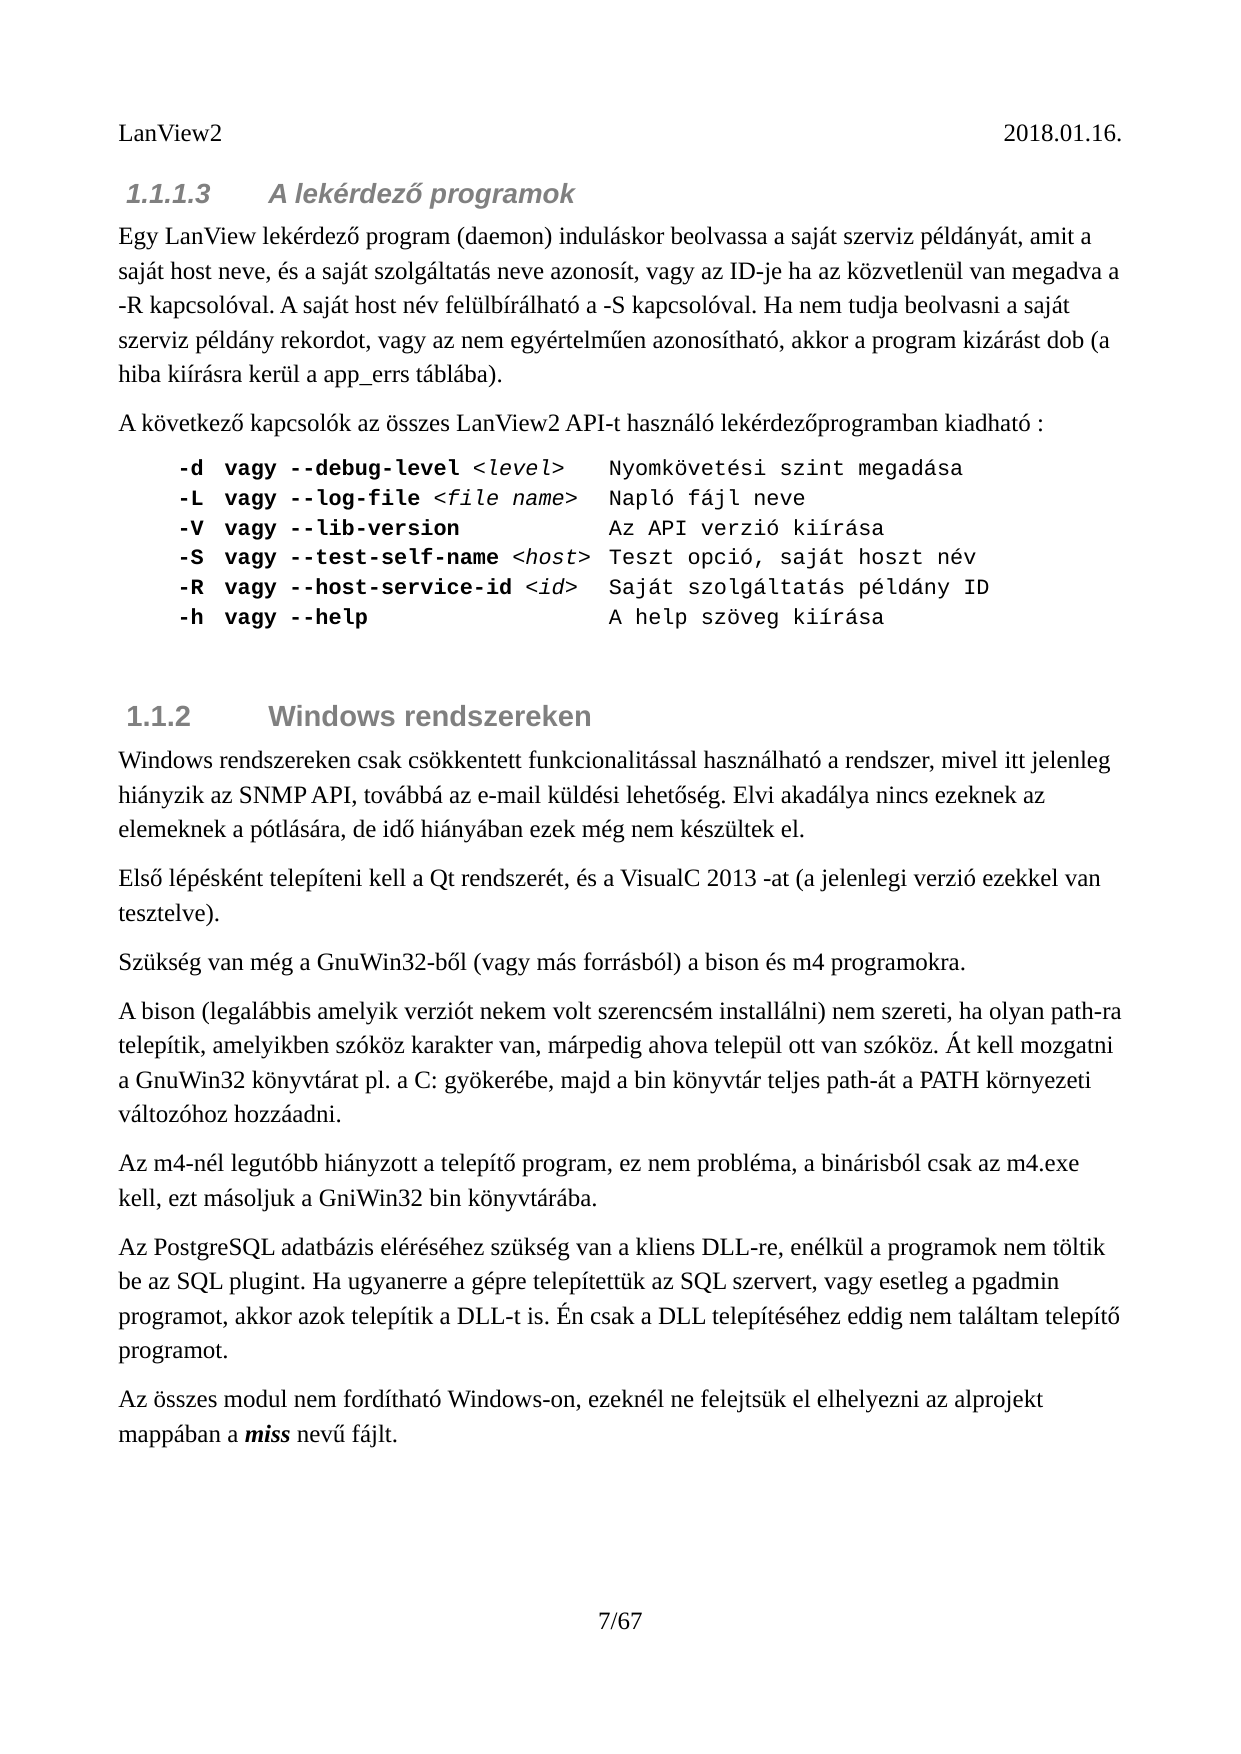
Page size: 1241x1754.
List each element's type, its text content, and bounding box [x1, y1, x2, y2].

text Szükség van még a GnuWin32-ből (vagy más forrásból) a bison és m4 programokra. [118, 947, 1122, 976]
text Az összes modul nem fordítható Windows-on, ezeknél ne felejtsük el elhelyezni az alprojekt mappában a miss nevű fájlt. [118, 1384, 1122, 1448]
subtitle Windows rendszereken [118, 699, 1122, 733]
text Az m4-nél legutóbb hiányzott a telepítő program, ez nem probléma, a binárisból csak az m4.exe kell, ezt másoljuk a GniWin32 bin könyvtárába. [118, 1148, 1122, 1212]
text A következő kapcsolók az összes LanView2 API-t használó lekérdezőprogramban kiadható : [118, 408, 1122, 437]
text Windows rendszereken csak csökkentett funkcionalitással használható a rendszer, mivel itt jelenleg hiányzik az SNMP API, továbbá az e-mail küldési lehetőség. Elvi akadálya nincs ezeknek az elemeknek a pótlására, de idő hiányában ezek még nem készültek el. [118, 745, 1122, 843]
text Első lépésként telepíteni kell a Qt rendszerét, és a VisualC 2013 -at (a jelenlegi verzió ezekkel van tesztelve). [118, 863, 1122, 927]
subtitle A lekérdező programok [118, 177, 1122, 209]
text A bison (legalábbis amelyik verziót nekem volt szerencsém installálni) nem szereti, ha olyan path-ra telepítik, amelyikben szóköz karakter van, márpedig ahova települ ott van szóköz. Át kell mozgatni a GnuWin32 könyvtárat pl. a C: gyökerébe, majd a bin könyvtár teljes path-át a PATH környezeti változóhoz hozzáadni. [118, 996, 1122, 1128]
text Az PostgreSQL adatbázis eléréséhez szükség van a kliens DLL-re, enélkül a programok nem töltik be az SQL plugint. Ha ugyanerre a gépre telepítettük az SQL szervert, vagy esetleg a pgadmin programot, akkor azok telepítik a DLL-t is. Én csak a DLL telepítéséhez eddig nem találtam telepítő programot. [118, 1232, 1122, 1364]
text Egy LanView lekérdező program (daemon) induláskor beolvassa a saját szerviz példányát, amit a saját host neve, és a saját szolgáltatás neve azonosít, vagy az ID-je ha az közvetlenül van megadva a -R kapcsolóval. A saját host név felülbírálható a -S kapcsolóval. Ha nem tudja beolvasni a saját szerviz példány rekordot, vagy az nem egyértelműen azonosítható, akkor a program kizárást dob (a hiba kiírásra kerül a app_errs táblába). [118, 221, 1122, 388]
text -d vagy --debug-level <level> Nyomkövetési szint megadása -L vagy --log-file <file name> Napló fájl neve -V vagy --lib-version Az API verzió kiírása -S vagy --test-self-name <host> Teszt opció, saját hoszt név -R vagy --host-service-id <id> Saját szolgáltatás példány ID -h vagy --help A help szöveg kiírása [177, 457, 1122, 631]
